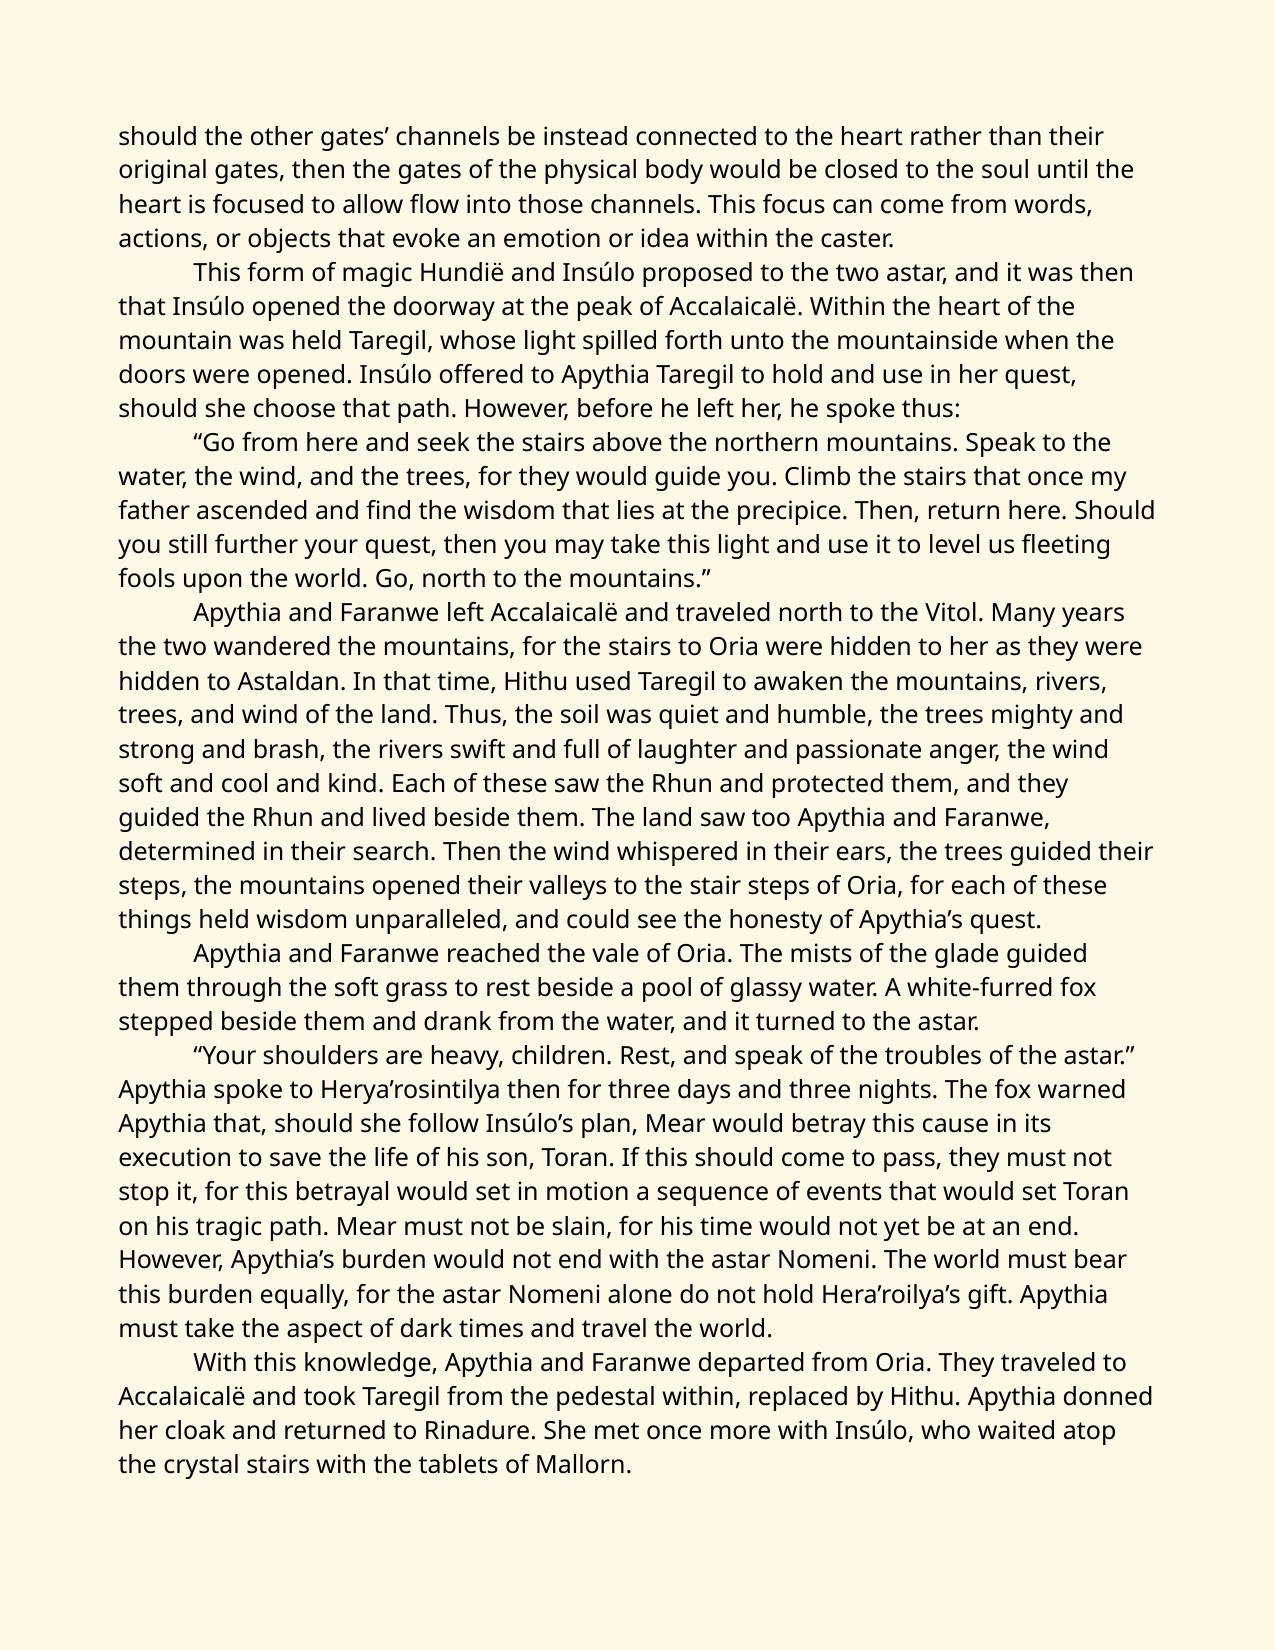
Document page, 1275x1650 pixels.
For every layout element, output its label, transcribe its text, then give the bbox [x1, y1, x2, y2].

text Apythia and Faranwe reached the vale of Oria. The mists of the glade guided them through the soft grass to rest beside a pool of glassy water. A white-furred fox stepped beside them and drank from the water, and it turned to the astar. [118, 936, 1157, 1038]
text “Go from here and seek the stairs above the northern mountains. Speak to the water, the wind, and the trees, for they would guide you. Climb the stairs that once my father ascended and find the wisdom that lies at the precipice. Then, return here. Should you still further your quest, then you may take this light and use it to level us fleeting fools upon the world. Go, north to the mountains.” [118, 425, 1157, 595]
text “Your shoulders are heavy, children. Rest, and speak of the troubles of the astar.” Apythia spoke to Herya’rosintilya then for three days and three nights. The fox warned Apythia that, should she follow Insúlo’s plan, Mear would betray this cause in its execution to save the life of his son, Toran. If this should come to pass, they must not stop it, for this betrayal would set in motion a sequence of events that would set Toran on his tragic path. Mear must not be slain, for his time would not yet be at an end. However, Apythia’s burden would not end with the astar Nomeni. The world must bear this burden equally, for the astar Nomeni alone do not hold Hera’roilya’s gift. Apythia must take the aspect of dark times and travel the world. [118, 1038, 1157, 1344]
text With this knowledge, Apythia and Faranwe departed from Oria. They traveled to Accalaicalë and took Taregil from the pedestal within, replaced by Hithu. Apythia donned her cloak and returned to Rinadure. She met once more with Insúlo, who waited atop the crystal stairs with the tablets of Mallorn. [118, 1344, 1157, 1481]
text This form of magic Hundië and Insúlo proposed to the two astar, and it was then that Insúlo opened the doorway at the peak of Accalaicalë. Within the heart of the mountain was held Taregil, whose light spilled forth unto the mountainside when the doors were opened. Insúlo offered to Apythia Taregil to hold and use in her quest, should she choose that path. However, before he left her, he spoke thus: [118, 254, 1157, 425]
text Apythia and Faranwe left Accalaicalë and traveled north to the Vitol. Many years the two wandered the mountains, for the stairs to Oria were hidden to her as they were hidden to Astaldan. In that time, Hithu used Taregil to awaken the mountains, rivers, trees, and wind of the land. Thus, the soil was quiet and humble, the trees mighty and strong and brash, the rivers swift and full of laughter and passionate anger, the wind soft and cool and kind. Each of these saw the Rhun and protected them, and they guided the Rhun and lived beside them. The land saw too Apythia and Faranwe, determined in their search. Then the wind whispered in their ears, the trees guided their steps, the mountains opened their valleys to the stair steps of Oria, for each of these things held wisdom unparalleled, and could see the honesty of Apythia’s quest. [118, 595, 1157, 936]
text should the other gates’ channels be instead connected to the heart rather than their original gates, then the gates of the physical body would be closed to the soul until the heart is focused to allow flow into those channels. This focus can come from words, actions, or objects that evoke an emotion or idea within the caster. [118, 118, 1157, 254]
